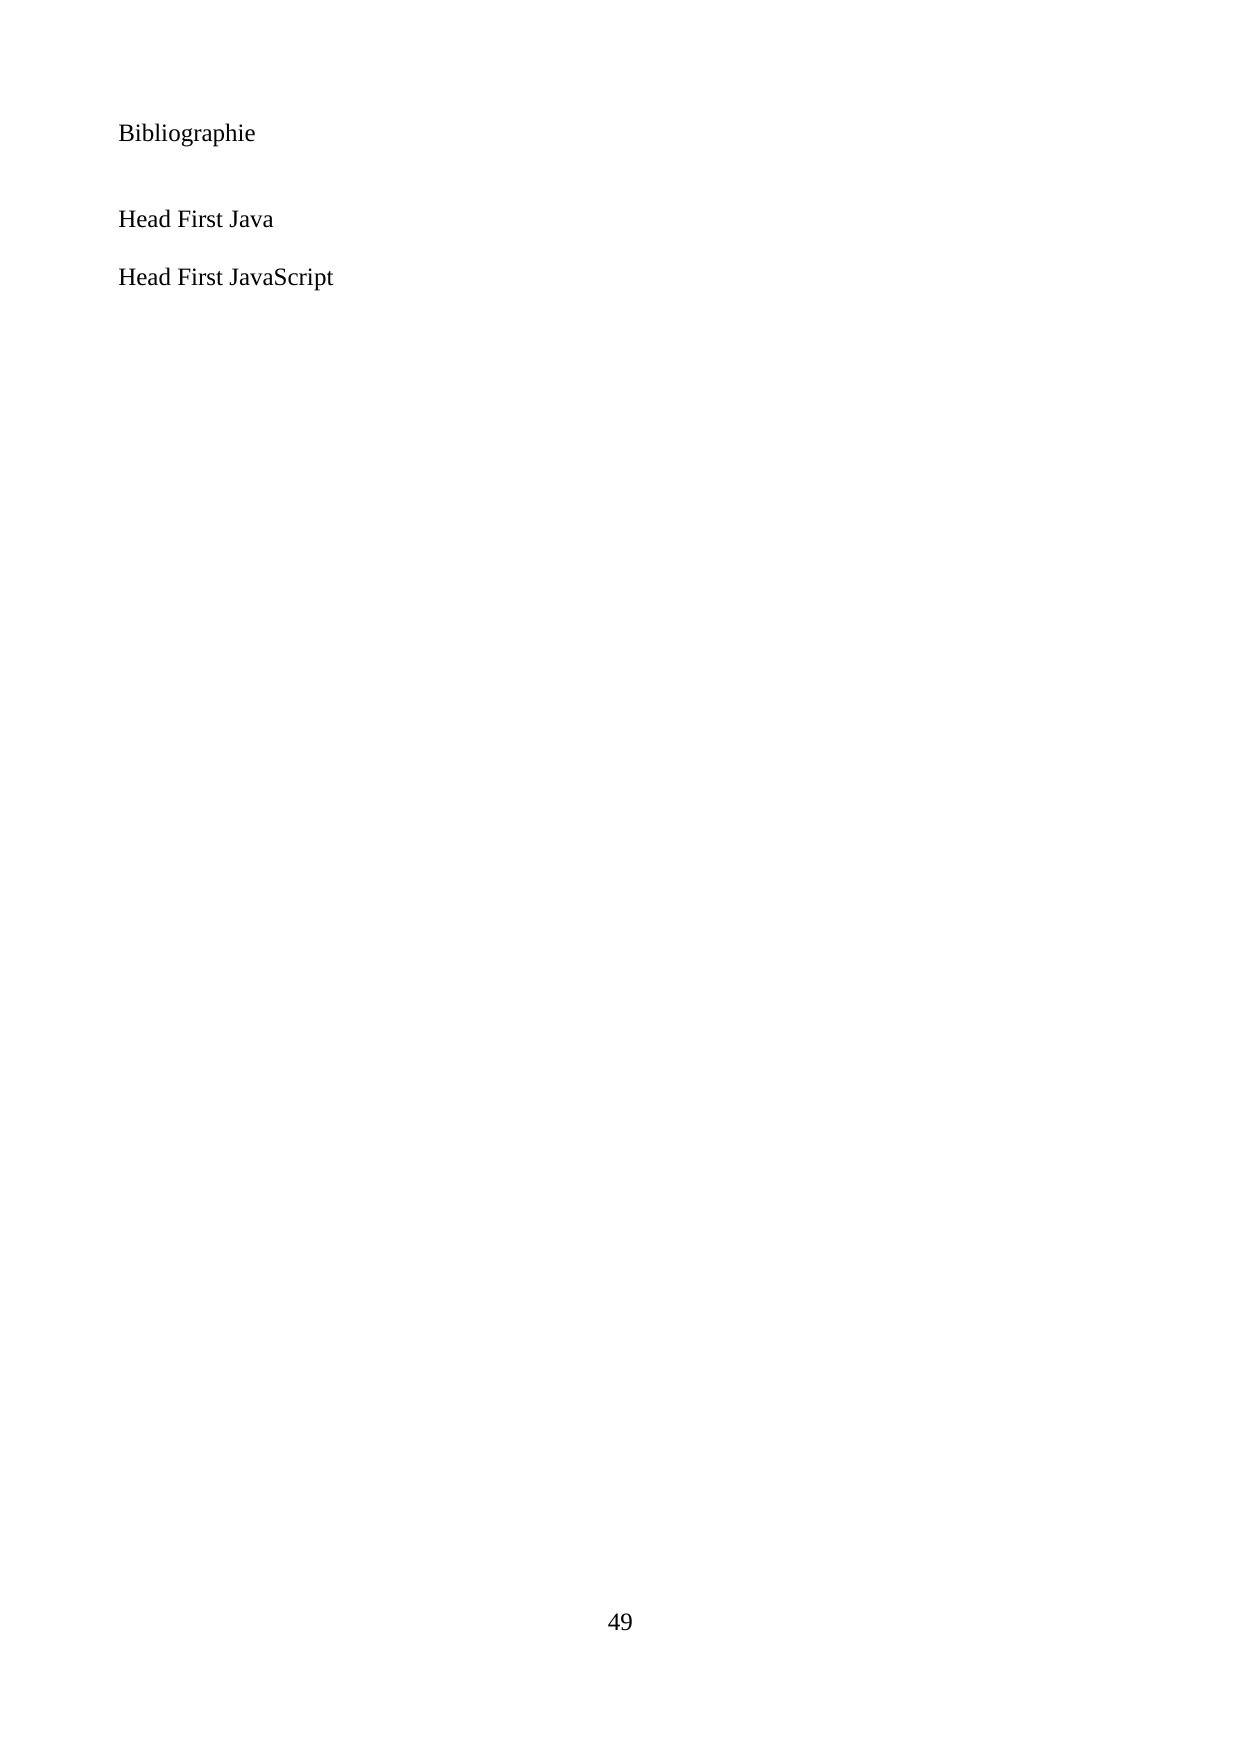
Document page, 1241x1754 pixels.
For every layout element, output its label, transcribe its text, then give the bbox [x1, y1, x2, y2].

text Head First Java [118, 204, 1122, 233]
text Head First JavaScript [118, 262, 1122, 291]
text Bibliographie [118, 118, 1122, 147]
